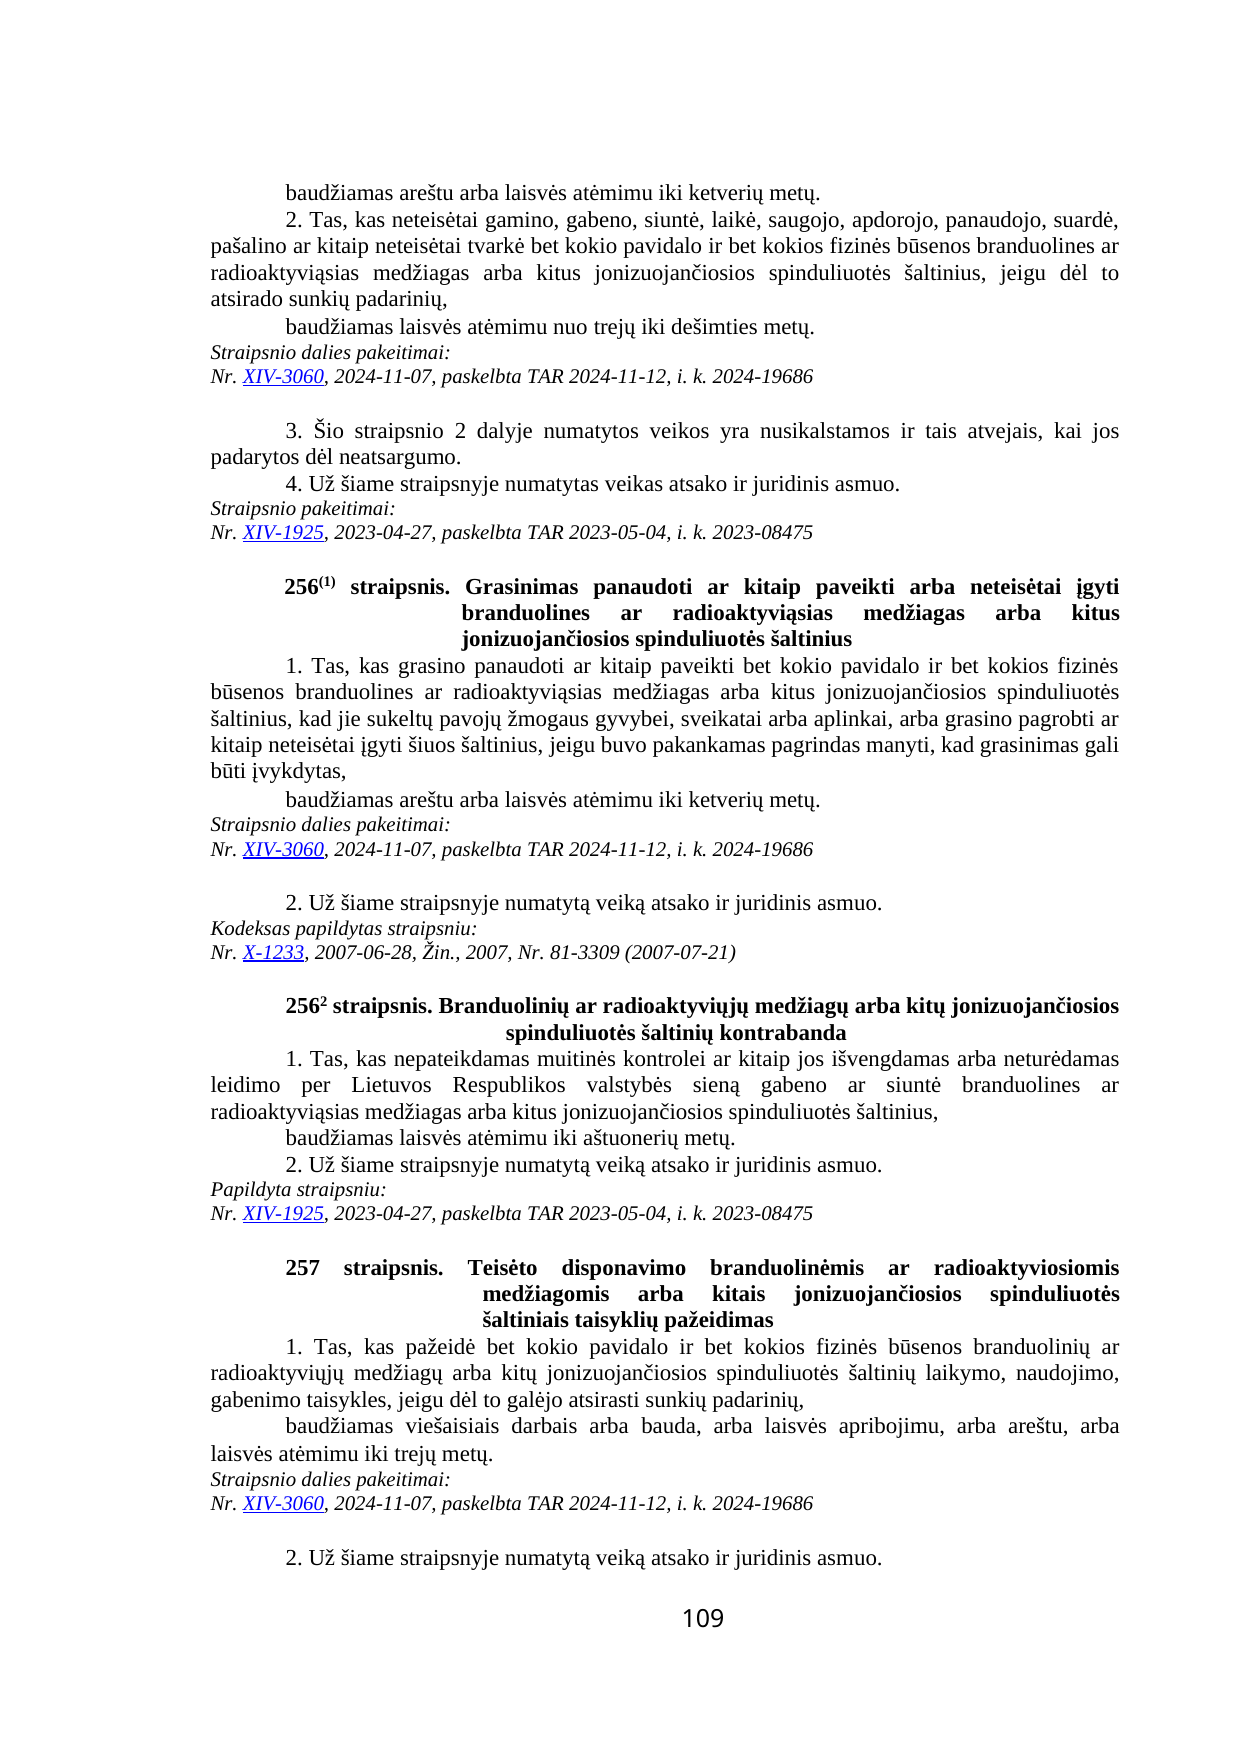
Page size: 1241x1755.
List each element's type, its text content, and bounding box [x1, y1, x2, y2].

text 257 straipsnis. Teisėto disponavimo branduolinėmis ar radioaktyviosiomis medžiagomis arba kitais jonizuojančiosios spinduliuotės šaltiniais taisyklių pažeidimas [285, 1254, 1120, 1333]
text 2562 straipsnis. Branduolinių ar radioaktyviųjų medžiagų arba kitų jonizuojančiosios spinduliuotės šaltinių kontrabanda [285, 992, 1120, 1045]
text 2. Tas, kas neteisėtai gamino, gabeno, siuntė, laikė, saugojo, apdorojo, panaudojo, suardė, pašalino ar kitaip neteisėtai tvarkė bet kokio pavidalo ir bet kokios fizinės būsenos branduolines ar radioaktyviąsias medžiagas arba kitus jonizuojančiosios spinduliuotės šaltinius, jeigu dėl to atsirado sunkių padarinių, [210, 206, 1120, 311]
text 2. Už šiame straipsnyje numatytą veiką atsako ir juridinis asmuo. [210, 1151, 1120, 1177]
text Nr. XIV-3060, 2024-11-07, paskelbta TAR 2024-11-12, i. k. 2024-19686 [210, 364, 1120, 388]
text 1. Tas, kas nepateikdamas muitinės kontrolei ar kitaip jos išvengdamas arba neturėdamas leidimo per Lietuvos Respublikos valstybės sieną gabeno ar siuntė branduolines ar radioaktyviąsias medžiagas arba kitus jonizuojančiosios spinduliuotės šaltinius, [210, 1045, 1120, 1124]
text baudžiamas viešaisiais darbais arba bauda, arba laisvės apribojimu, arba areštu, arba laisvės atėmimu iki trejų metų. [210, 1412, 1120, 1467]
text Nr. XIV-3060, 2024-11-07, paskelbta TAR 2024-11-12, i. k. 2024-19686 [210, 836, 1120, 861]
text baudžiamas laisvės atėmimu nuo trejų iki dešimties metų. [210, 311, 1120, 340]
text 2. Už šiame straipsnyje numatytą veiką atsako ir juridinis asmuo. [210, 1544, 1120, 1570]
text Nr. XIV-3060, 2024-11-07, paskelbta TAR 2024-11-12, i. k. 2024-19686 [210, 1491, 1120, 1515]
text Nr. XIV-1925, 2023-04-27, paskelbta TAR 2023-05-04, i. k. 2023-08475 [210, 1201, 1120, 1225]
text 256(1) straipsnis. Grasinimas panaudoti ar kitaip paveikti arba neteisėtai įgyti branduolines ar radioaktyviąsias medžiagas arba kitus jonizuojančiosios spinduliuotės šaltinius [284, 573, 1120, 652]
text 2. Už šiame straipsnyje numatytą veiką atsako ir juridinis asmuo. [210, 889, 1120, 916]
text baudžiamas laisvės atėmimu iki aštuonerių metų. [210, 1124, 1120, 1151]
text 3. Šio straipsnio 2 dalyje numatytos veikos yra nusikalstamos ir tais atvejais, kai jos padarytos dėl neatsargumo. [210, 417, 1120, 469]
text 1. Tas, kas grasino panaudoti ar kitaip paveikti bet kokio pavidalo ir bet kokios fizinės būsenos branduolines ar radioaktyviąsias medžiagas arba kitus jonizuojančiosios spinduliuotės šaltinius, kad jie sukeltų pavojų žmogaus gyvybei, sveikatai arba aplinkai, arba grasino pagrobti ar kitaip neteisėtai įgyti šiuos šaltinius, jeigu buvo pakankamas pagrindas manyti, kad grasinimas gali būti įvykdytas, [210, 652, 1120, 784]
text Straipsnio pakeitimai: [210, 496, 1120, 520]
text Nr. X-1233, 2007-06-28, Žin., 2007, Nr. 81-3309 (2007-07-21) [210, 940, 1120, 964]
text 4. Už šiame straipsnyje numatytas veikas atsako ir juridinis asmuo. [210, 469, 1120, 496]
text baudžiamas areštu arba laisvės atėmimu iki ketverių metų. [210, 179, 1120, 206]
text 1. Tas, kas pažeidė bet kokio pavidalo ir bet kokios fizinės būsenos branduolinių ar radioaktyviųjų medžiagų arba kitų jonizuojančiosios spinduliuotės šaltinių laikymo, naudojimo, gabenimo taisykles, jeigu dėl to galėjo atsirasti sunkių padarinių, [210, 1333, 1120, 1412]
text Papildyta straipsniu: [210, 1177, 1120, 1201]
text Nr. XIV-1925, 2023-04-27, paskelbta TAR 2023-05-04, i. k. 2023-08475 [210, 520, 1120, 544]
text baudžiamas areštu arba laisvės atėmimu iki ketverių metų. [210, 784, 1120, 812]
text Straipsnio dalies pakeitimai: [210, 340, 1120, 364]
text Straipsnio dalies pakeitimai: [210, 1467, 1120, 1491]
text Straipsnio dalies pakeitimai: [210, 812, 1120, 836]
text Kodeksas papildytas straipsniu: [210, 916, 1120, 940]
